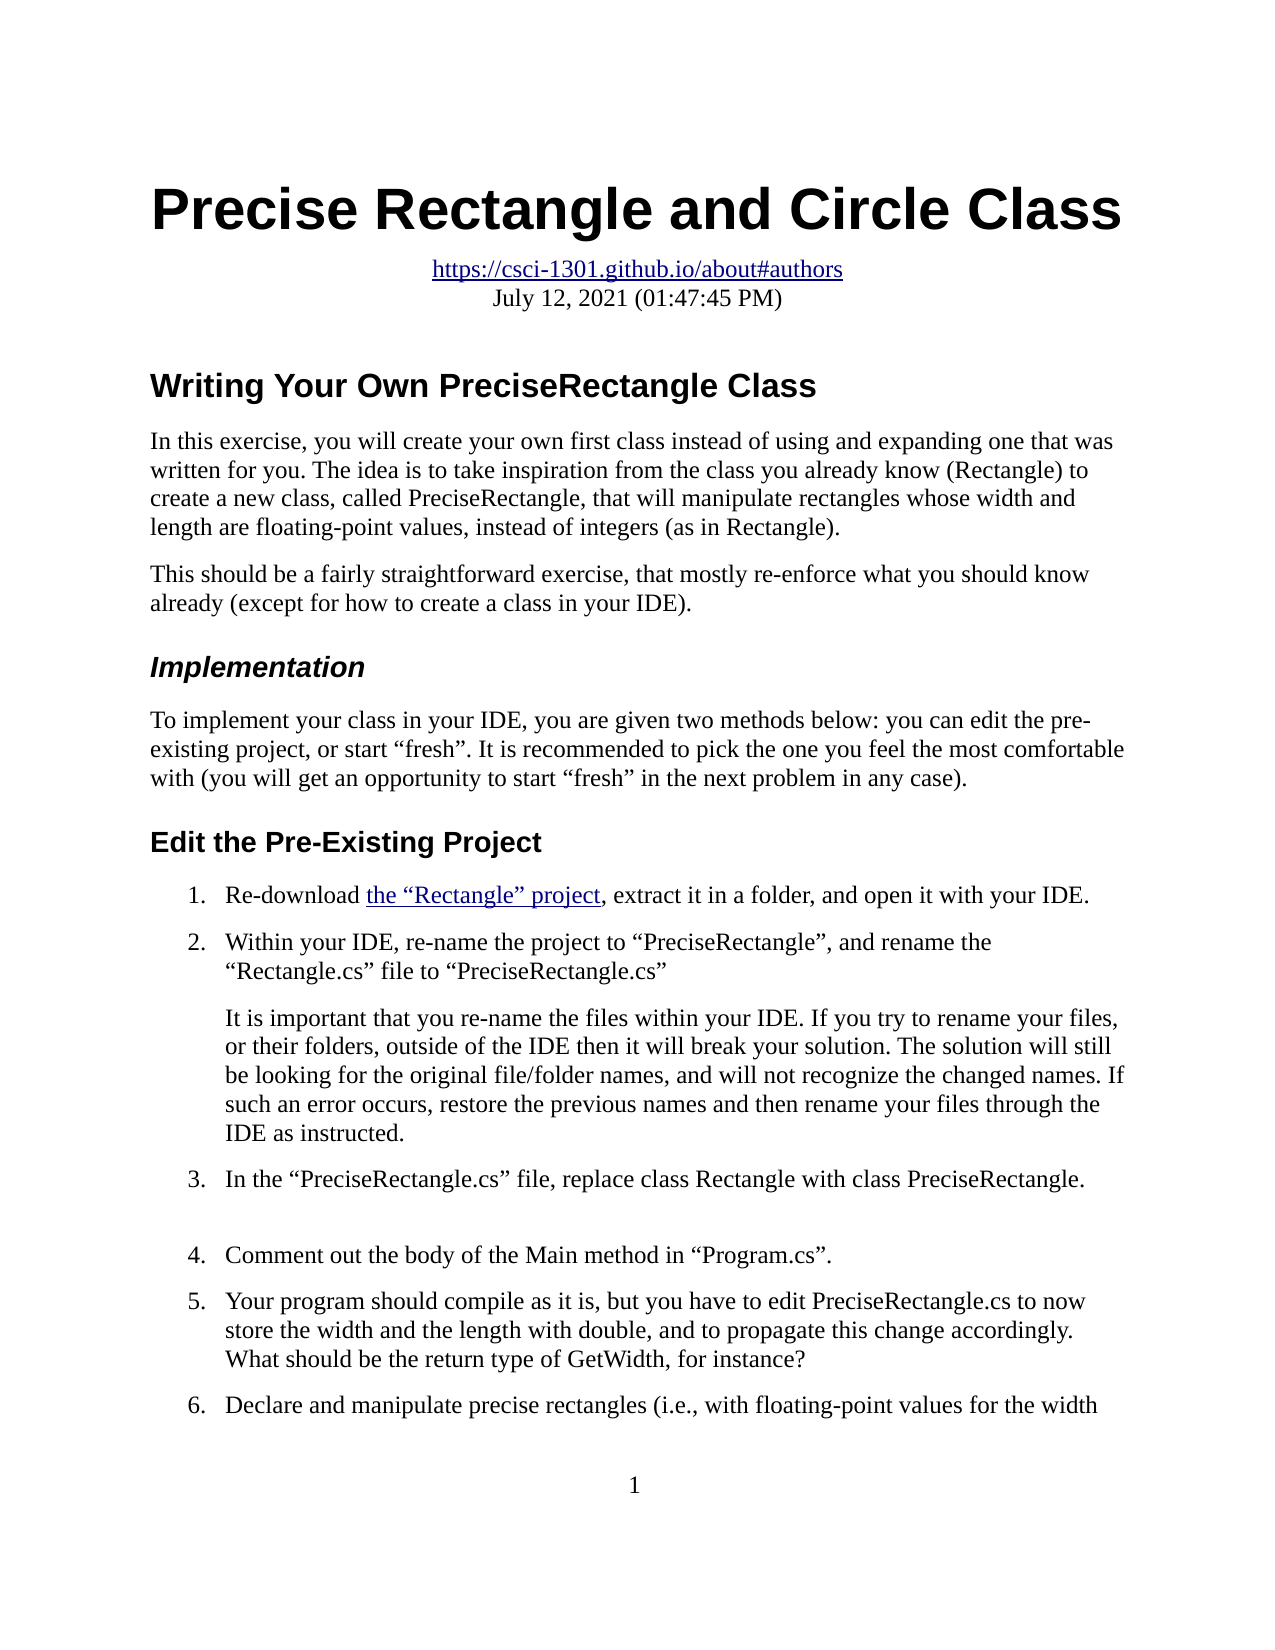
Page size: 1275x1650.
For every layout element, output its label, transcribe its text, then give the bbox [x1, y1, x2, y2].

list It is important that you re-name the files within your IDE. If you try to rename your files, or their folders, outside of the IDE then it will break your solution. The solution will still be looking for the original file/folder names, and will not recognize the changed names. If such an error occurs, restore the previous names and then rename your files through the IDE as instructed. [187, 1003, 1125, 1146]
list Comment out the body of the Main method in “Program.cs”. [187, 1240, 1125, 1268]
title Precise Rectangle and Circle Class [150, 175, 1125, 242]
list Within your IDE, re-name the project to “PreciseRectangle”, and rename the “Rectangle.cs” file to “PreciseRectangle.cs” [187, 927, 1125, 985]
list Declare and manipulate precise rectangles (i.e., with floating-point values for the width [187, 1391, 1125, 1419]
list Re-download the “Rectangle” project, extract it in a folder, and open it with your IDE. [187, 881, 1125, 909]
subtitle Writing Your Own PreciseRectangle Class [150, 366, 1125, 404]
list Your program should compile as it is, but you have to edit PreciseRectangle.cs to now store the width and the length with double, and to propagate this change accordingly. What should be the return type of GetWidth, for instance? [187, 1286, 1125, 1373]
text In this exercise, you will create your own first class instead of using and expanding one that was written for you. The idea is to take inspiration from the class you already know (Rectangle) to create a new class, called PreciseRectangle, that will manipulate rectangles whose width and length are floating-point values, instead of integers (as in Rectangle). [150, 426, 1125, 541]
text This should be a fairly straightforward exercise, that mostly re-enforce what you should know already (except for how to create a class in your IDE). [150, 559, 1125, 616]
subtitle Implementation [150, 650, 1125, 684]
text https://csci-1301.github.io/about#authors [150, 254, 1125, 283]
text July 12, 2021 (01:47:45 PM) [150, 283, 1125, 312]
list In the “PreciseRectangle.cs” file, replace class Rectangle with class PreciseRectangle. [187, 1164, 1125, 1222]
subtitle Edit the Pre-Existing Project [150, 826, 1125, 859]
text To implement your class in your IDE, you are given two methods below: you can edit the pre-existing project, or start “fresh”. It is recommended to pick the one you feel the most comfortable with (you will get an opportunity to start “fresh” in the next problem in any case). [150, 705, 1125, 792]
